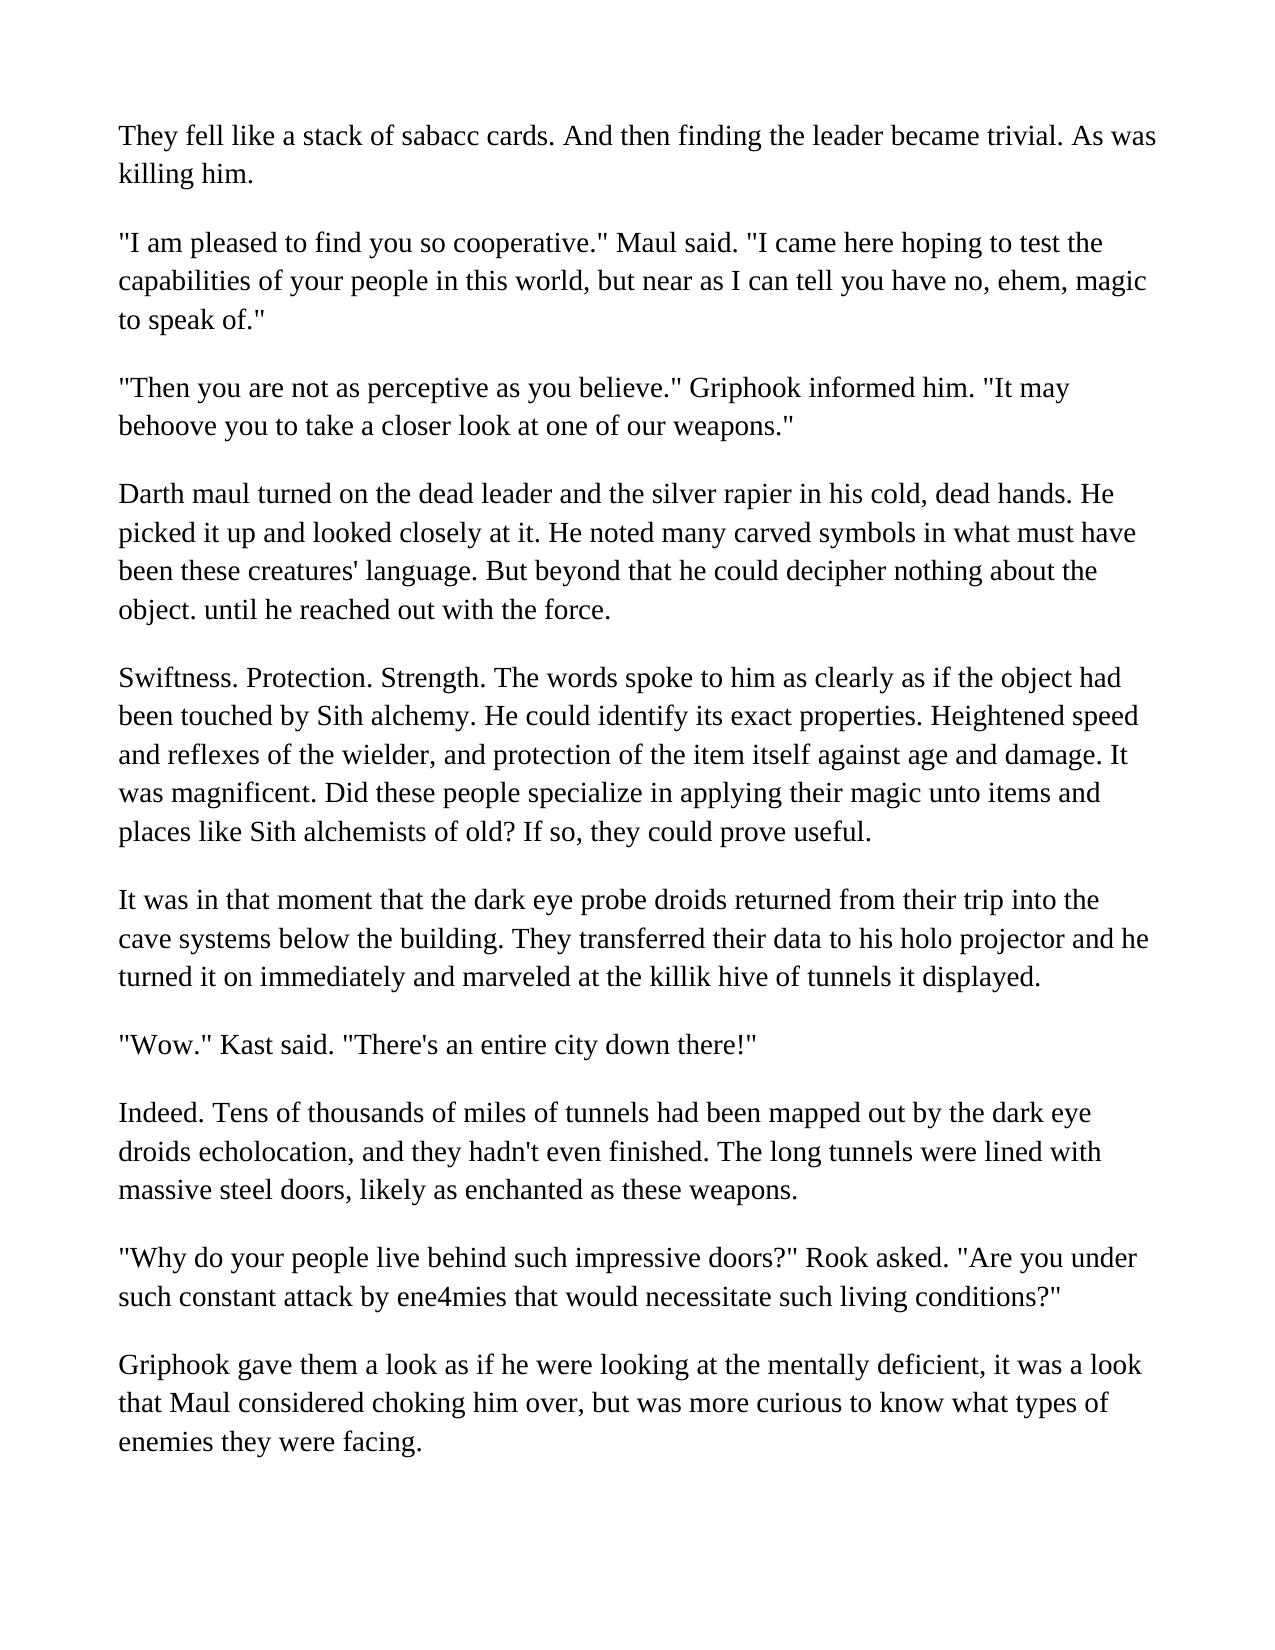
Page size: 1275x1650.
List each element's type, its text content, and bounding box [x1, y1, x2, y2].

text "I am pleased to find you so cooperative." Maul said. "I came here hoping to test the capabilities of your people in this world, but near as I can tell you have no, ehem, magic to speak of." [118, 225, 1157, 335]
text "Why do your people live behind such impressive doors?" Rook asked. "Are you under such constant attack by ene4mies that would necessitate such living conditions?" [118, 1240, 1157, 1312]
text They fell like a stack of sabacc cards. And then finding the leader became trivial. As was killing him. [118, 118, 1157, 190]
text "Wow." Kast said. "There's an entire city down there!" [118, 1027, 1157, 1061]
text Darth maul turned on the dead leader and the silver rapier in his cold, dead hands. He picked it up and looked closely at it. He noted many carved symbols in what must have been these creatures' language. But beyond that he could decipher nothing about the object. until he reached out with the force. [118, 476, 1157, 626]
text Indeed. Tens of thousands of miles of tunnels had been mapped out by the dark eye droids echolocation, and they hadn't even finished. The long tunnels were lined with massive steel doors, likely as enchanted as these weapons. [118, 1095, 1157, 1206]
text "Then you are not as perceptive as you believe." Griphook informed him. "It may behoove you to take a closer look at one of our weapons." [118, 370, 1157, 442]
text It was in that moment that the dark eye probe droids returned from their trip into the cave systems below the building. They transferred their data to his holo projector and he turned it on immediately and marveled at the killik hive of tunnels it displayed. [118, 882, 1157, 993]
text Swiftness. Protection. Strength. The words spoke to him as clearly as if the object had been touched by Sith alchemy. He could identify its exact properties. Heightened speed and reflexes of the wielder, and protection of the item itself against age and damage. It was magnificent. Did these people specialize in applying their magic unto items and places like Sith alchemists of old? If so, they could prove useful. [118, 660, 1157, 848]
text Griphook gave them a look as if he were looking at the mentally deficient, it was a look that Maul considered choking him over, but was more curious to know what types of enemies they were facing. [118, 1347, 1157, 1458]
